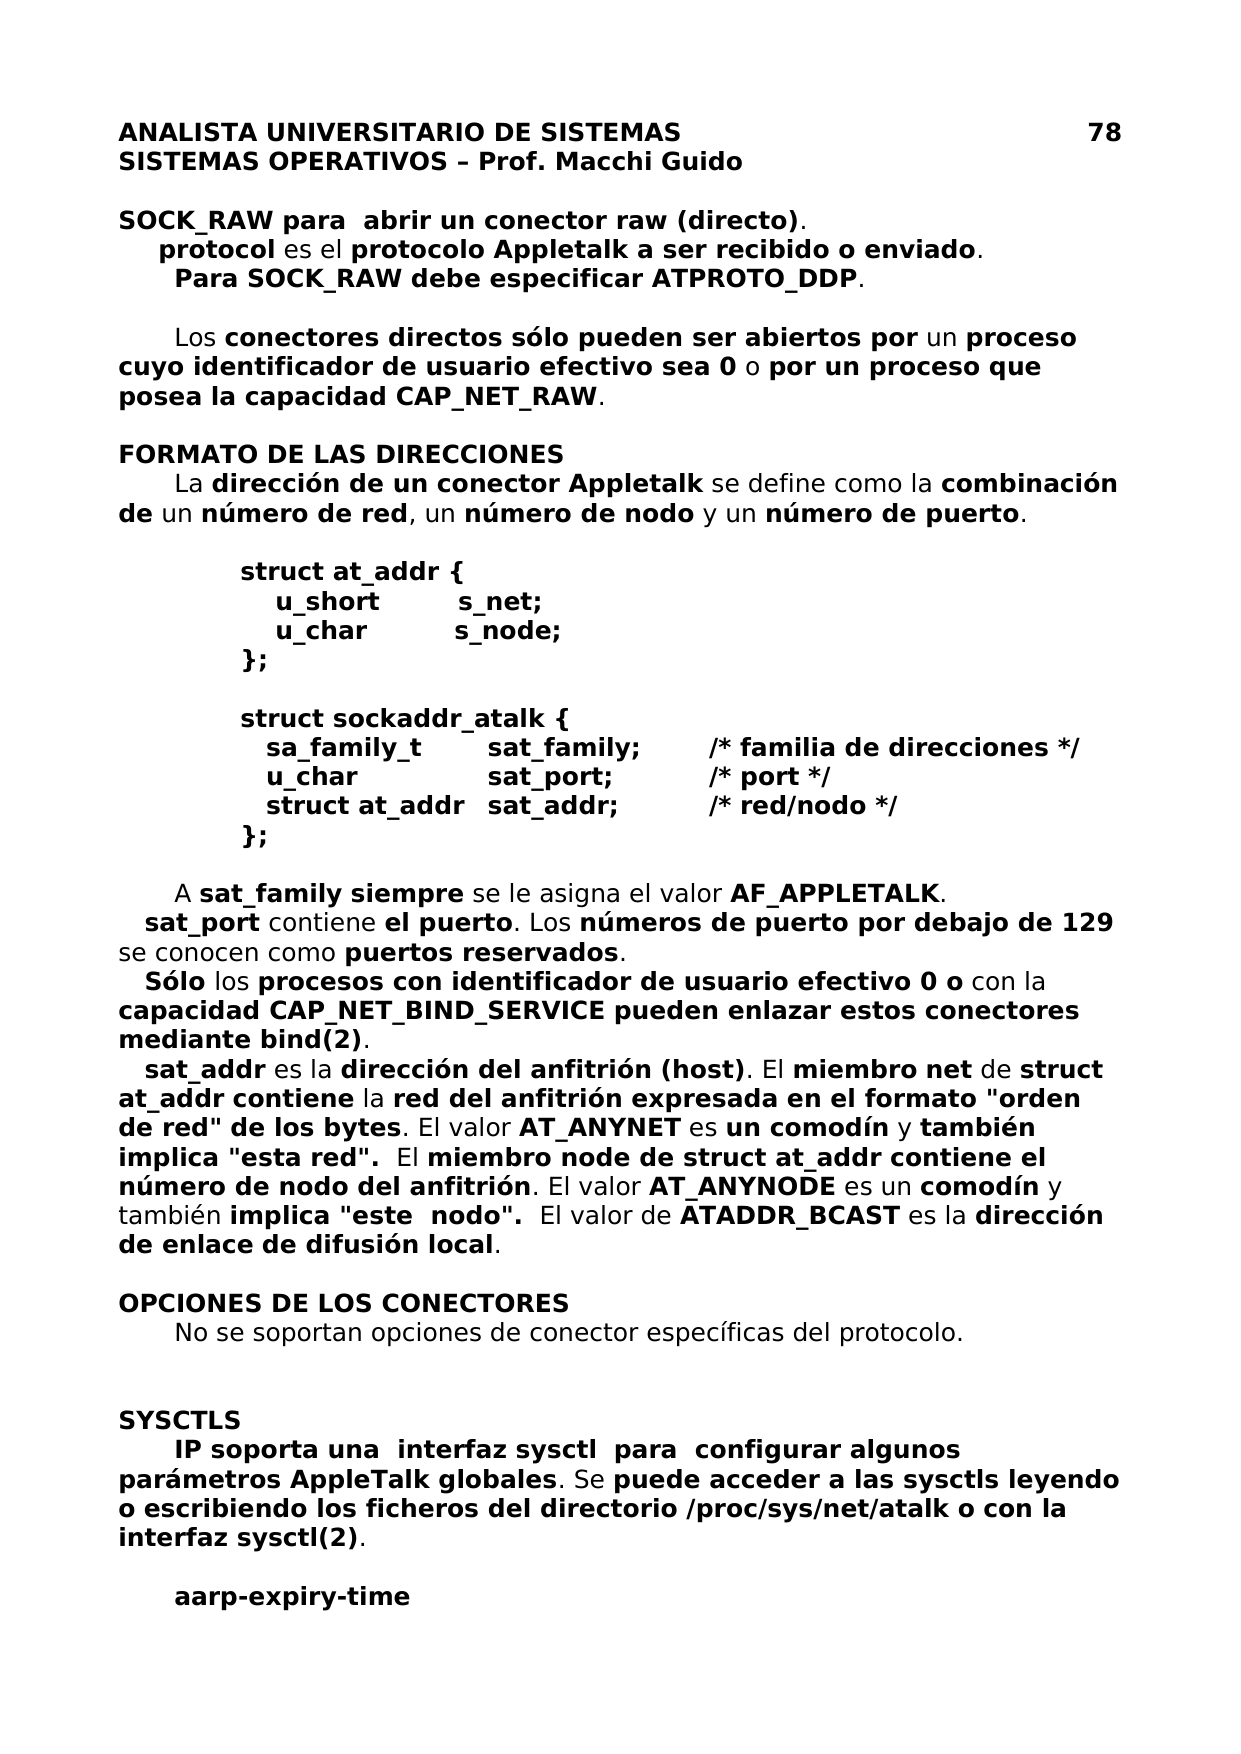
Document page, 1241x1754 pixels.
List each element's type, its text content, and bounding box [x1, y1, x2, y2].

text FORMATO DE LAS DIRECCIONES [118, 440, 1122, 469]
text struct at_addr { [118, 557, 1122, 587]
text La dirección de un conector Appletalk se define como la combinación de un número de red, un número de nodo y un número de puerto. [118, 469, 1122, 528]
text SOCK_RAW para abrir un conector raw (directo). [118, 206, 1122, 235]
text protocol es el protocolo Appletalk a ser recibido o enviado. [118, 235, 1122, 265]
text sa_family_t sat_family; /* familia de direcciones */ [118, 733, 1122, 762]
text No se soportan opciones de conector específicas del protocolo. [118, 1318, 1122, 1348]
text A sat_family siempre se le asigna el valor AF_APPLETALK. [118, 879, 1122, 909]
text u_char sat_port; /* port */ [118, 762, 1122, 792]
text Sólo los procesos con identificador de usuario efectivo 0 o con la capacidad CAP_NET_BIND_SERVICE pueden enlazar estos conectores mediante bind(2). [118, 967, 1122, 1055]
text IP soporta una interfaz sysctl para configurar algunos parámetros AppleTalk globales. Se puede acceder a las sysctls leyendo o escribiendo los ficheros del directorio /proc/sys/net/atalk o con la interfaz sysctl(2). [118, 1436, 1122, 1553]
text }; [118, 821, 1122, 850]
text SYSCTLS [118, 1406, 1122, 1436]
text struct at_addr sat_addr; /* red/nodo */ [118, 792, 1122, 821]
text sat_addr es la dirección del anfitrión (host). El miembro net de struct at_addr contiene la red del anfitrión expresada en el formato "orden de red" de los bytes. El valor AT_ANYNET es un comodín y también implica "esta red". El miembro node de struct at_addr contiene el número de nodo del anfitrión. El valor AT_ANYNODE es un comodín y también implica "este nodo". El valor de ATADDR_BCAST es la dirección de enlace de difusión local. [118, 1055, 1122, 1260]
text aarp-expiry-time [118, 1582, 1122, 1611]
text Los conectores directos sólo pueden ser abiertos por un proceso cuyo identificador de usuario efectivo sea 0 o por un proceso que posea la capacidad CAP_NET_RAW. [118, 323, 1122, 411]
text u_char s_node; [118, 616, 1122, 645]
text }; [118, 645, 1122, 674]
text u_short s_net; [118, 587, 1122, 616]
text Para SOCK_RAW debe especificar ATPROTO_DDP. [118, 265, 1122, 294]
text OPCIONES DE LOS CONECTORES [118, 1289, 1122, 1318]
text struct sockaddr_atalk { [118, 704, 1122, 733]
text sat_port contiene el puerto. Los números de puerto por debajo de 129 se conocen como puertos reservados. [118, 909, 1122, 967]
